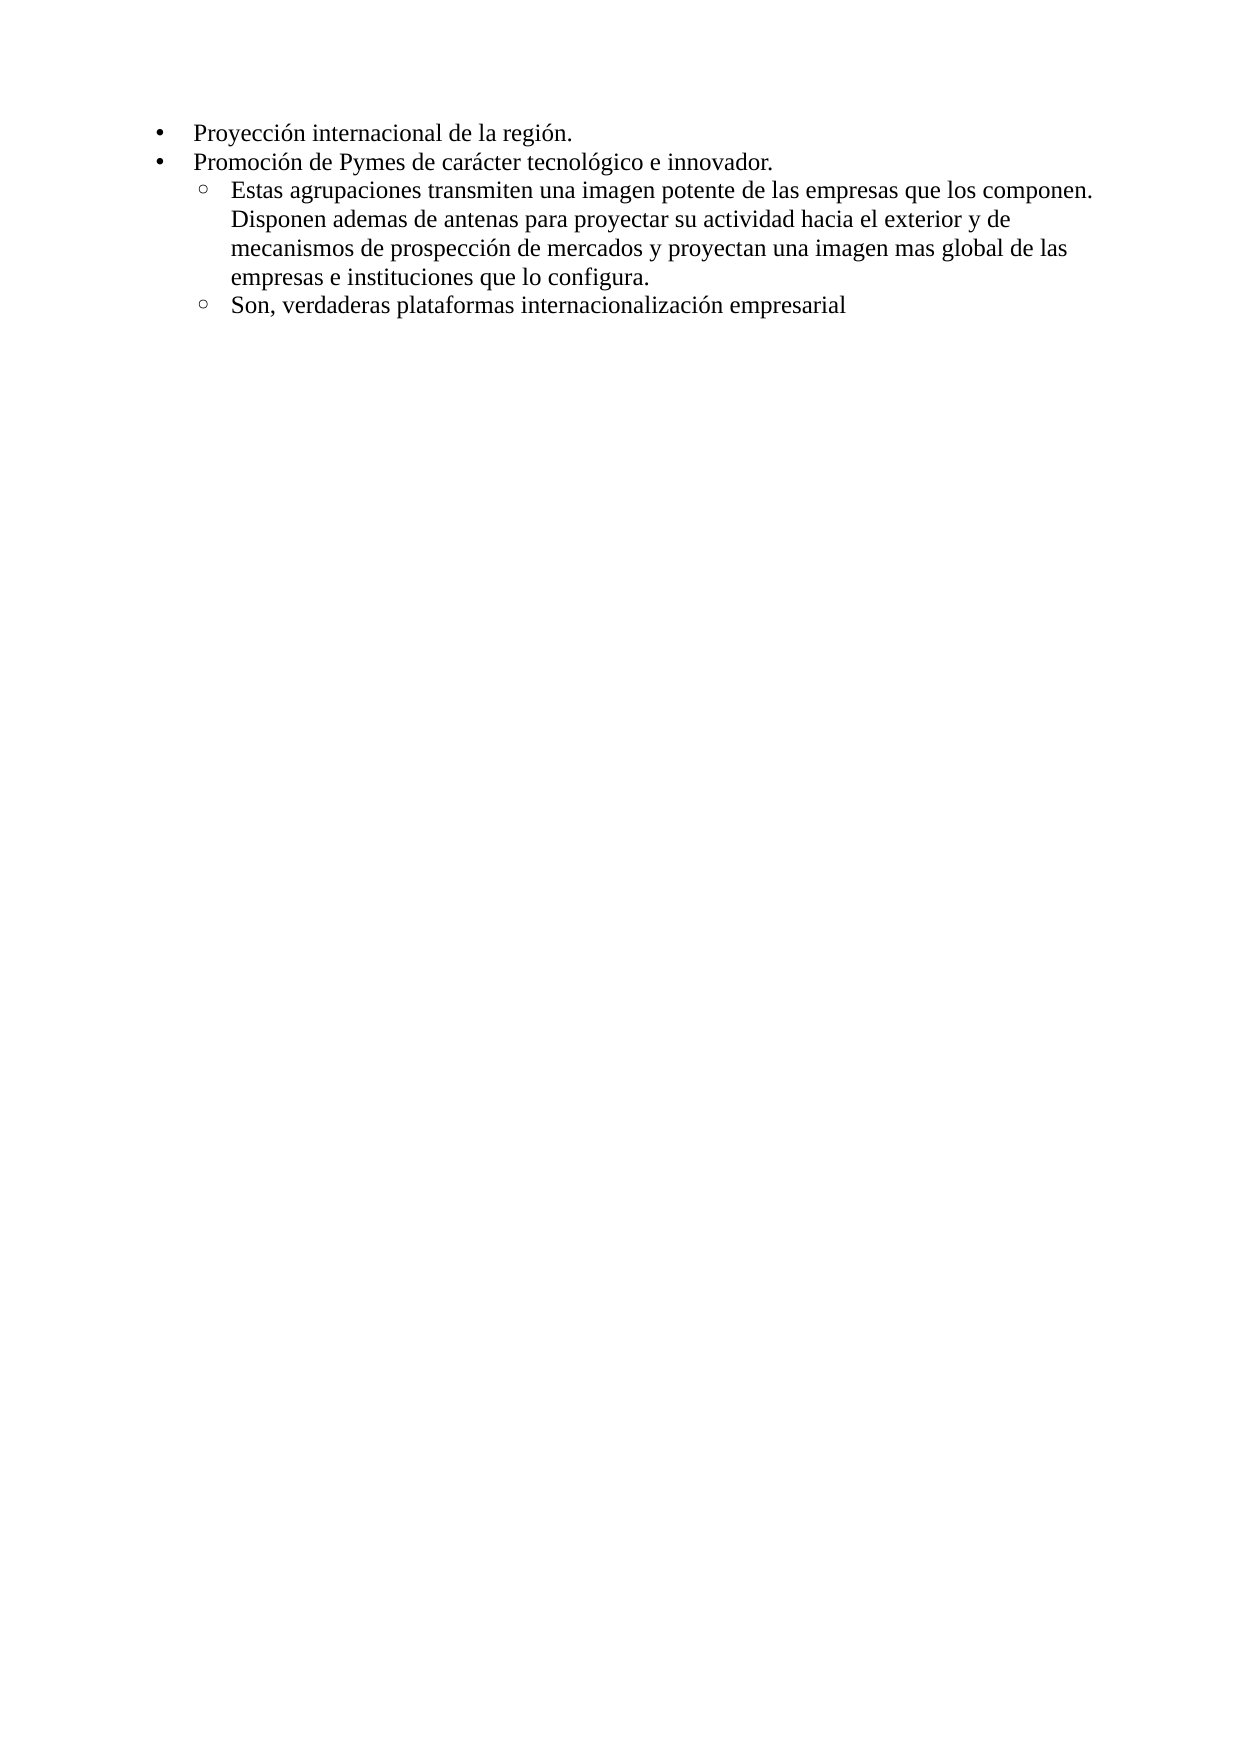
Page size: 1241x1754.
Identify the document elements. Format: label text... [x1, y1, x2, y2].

list Estas agrupaciones transmiten una imagen potente de las empresas que los componen. Disponen ademas de antenas para proyectar su actividad hacia el exterior y de mecanismos de prospección de mercados y proyectan una imagen mas global de las empresas e instituciones que lo configura. [193, 176, 1122, 291]
list Promoción de Pymes de carácter tecnológico e innovador. [156, 147, 1122, 176]
list Son, verdaderas plataformas internacionalización empresarial [193, 291, 1122, 319]
list Proyección internacional de la región. [156, 118, 1122, 147]
